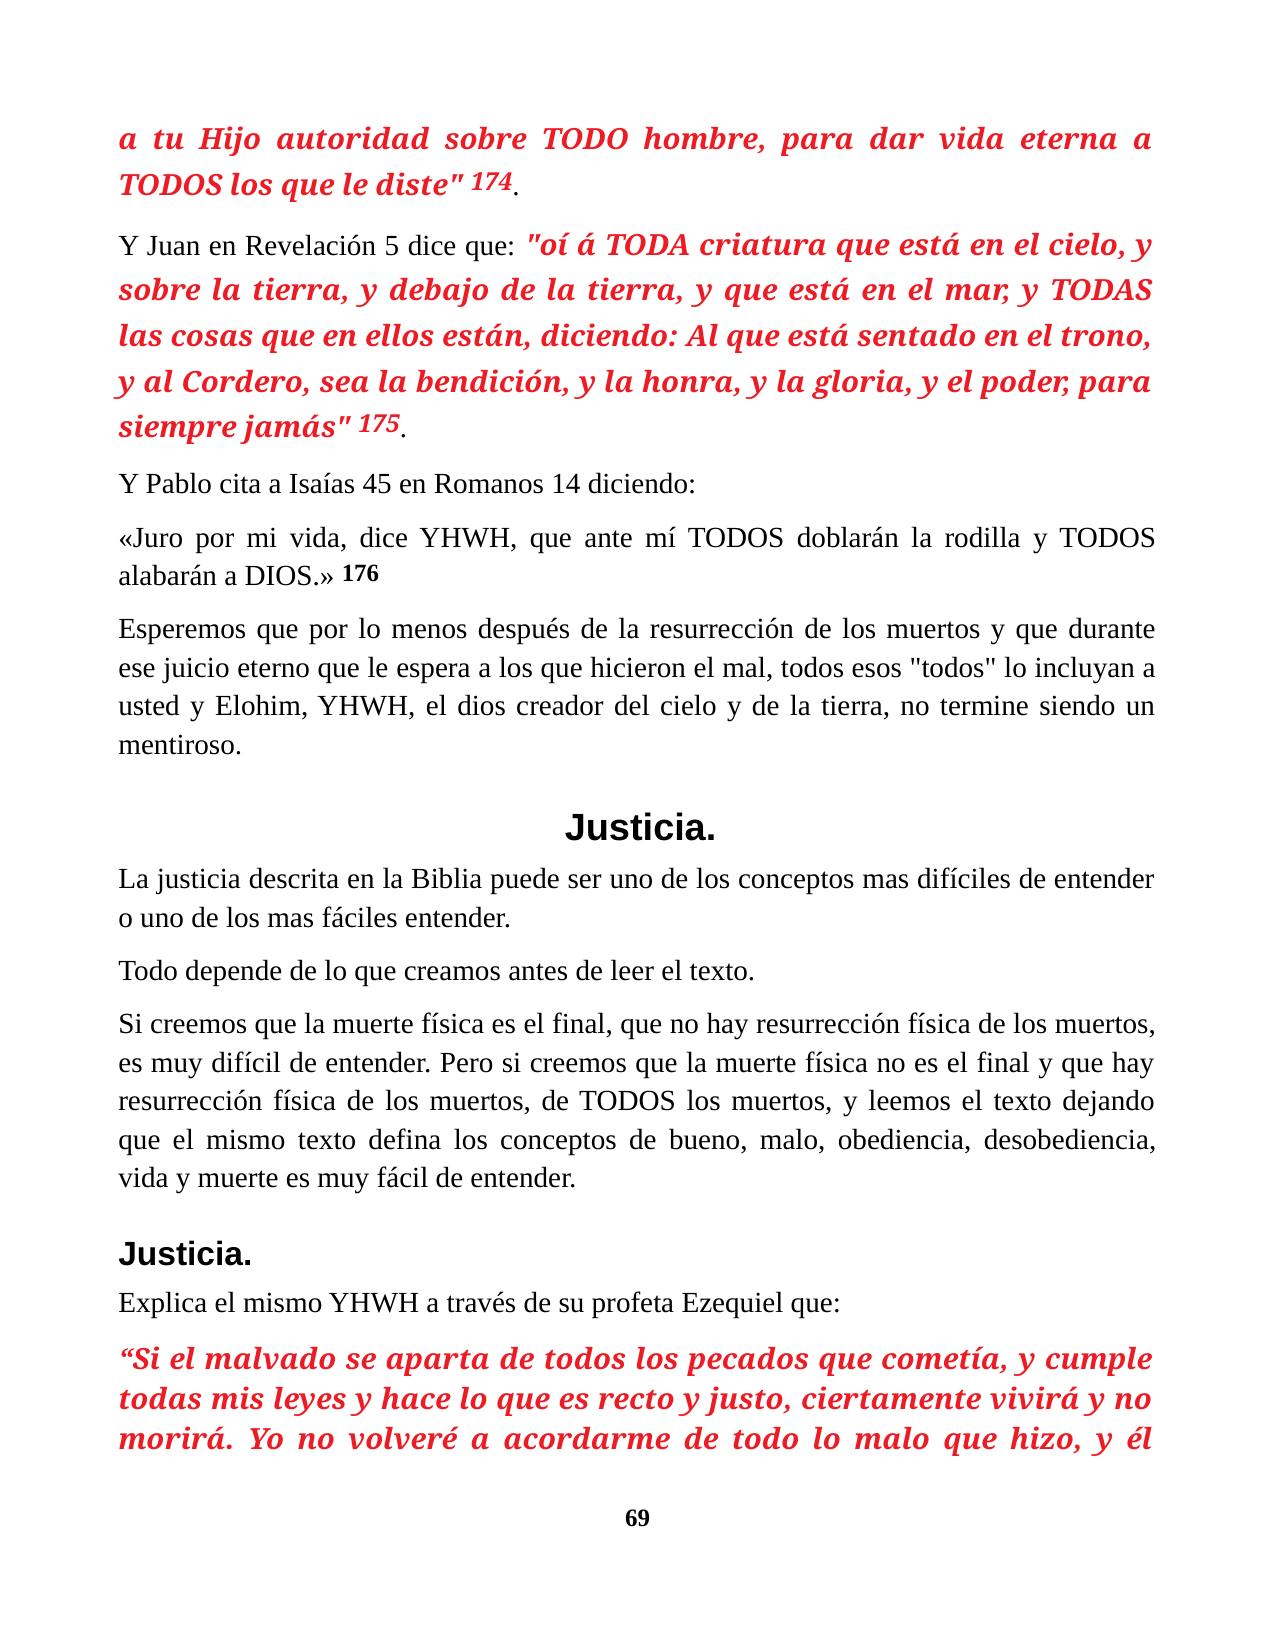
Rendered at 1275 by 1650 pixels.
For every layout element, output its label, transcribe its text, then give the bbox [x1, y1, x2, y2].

text Esperemos que por lo menos después de la resurrección de los muertos y que durante ese juicio eterno que le espera a los que hicieron el mal, todos esos "todos" lo incluyan a usted y Elohim, YHWH, el dios creador del cielo y de la tierra, no termine siendo un mentiroso. [118, 611, 1157, 761]
text Explica el mismo YHWH a través de su profeta Ezequiel que: [118, 1285, 1157, 1319]
text La justicia descrita en la Biblia puede ser uno de los conceptos mas difíciles de entender o uno de los mas fáciles entender. [118, 861, 1157, 933]
text Todo depende de lo que creamos antes de leer el texto. [118, 953, 1157, 987]
text Si creemos que la muerte física es el final, que no hay resurrección física de los muertos, es muy difícil de entender. Pero si creemos que la muerte física no es el final y que hay resurrección física de los muertos, de TODOS los muertos, y leemos el texto dejando que el mismo texto defina los conceptos de bueno, malo, obediencia, desobediencia, vida y muerte es muy fácil de entender. [118, 1006, 1157, 1194]
text “Si el malvado se aparta de todos los pecados que cometía, y cumple todas mis leyes y hace lo que es recto y justo, ciertamente vivirá y no morirá. Yo no volveré a acordarme de todo lo malo que hizo, y él [118, 1338, 1157, 1458]
text «Juro por mi vida, dice YHWH, que ante mí TODOS doblarán la rodilla y TODOS alabarán a DIOS.» [118, 520, 1157, 592]
subtitle Justicia. [124, 805, 1157, 849]
text Y Juan en Revelación 5 dice que: "oí á TODA criatura que está en el cielo, y sobre la tierra, y debajo de la tierra, y que está en el mar, y TODAS las cosas que en ellos están, diciendo: Al que está sentado en el trono, y al Cordero, sea la bendición, y la honra, y la gloria, y el poder, para siempre jamás" . [118, 224, 1157, 446]
text a tu Hijo autoridad sobre TODO hombre, para dar vida eterna a TODOS los que le diste" . [118, 118, 1157, 203]
text Y Pablo cita a Isaías 45 en Romanos 14 diciendo: [118, 467, 1157, 500]
subtitle Justicia. [118, 1234, 1157, 1273]
